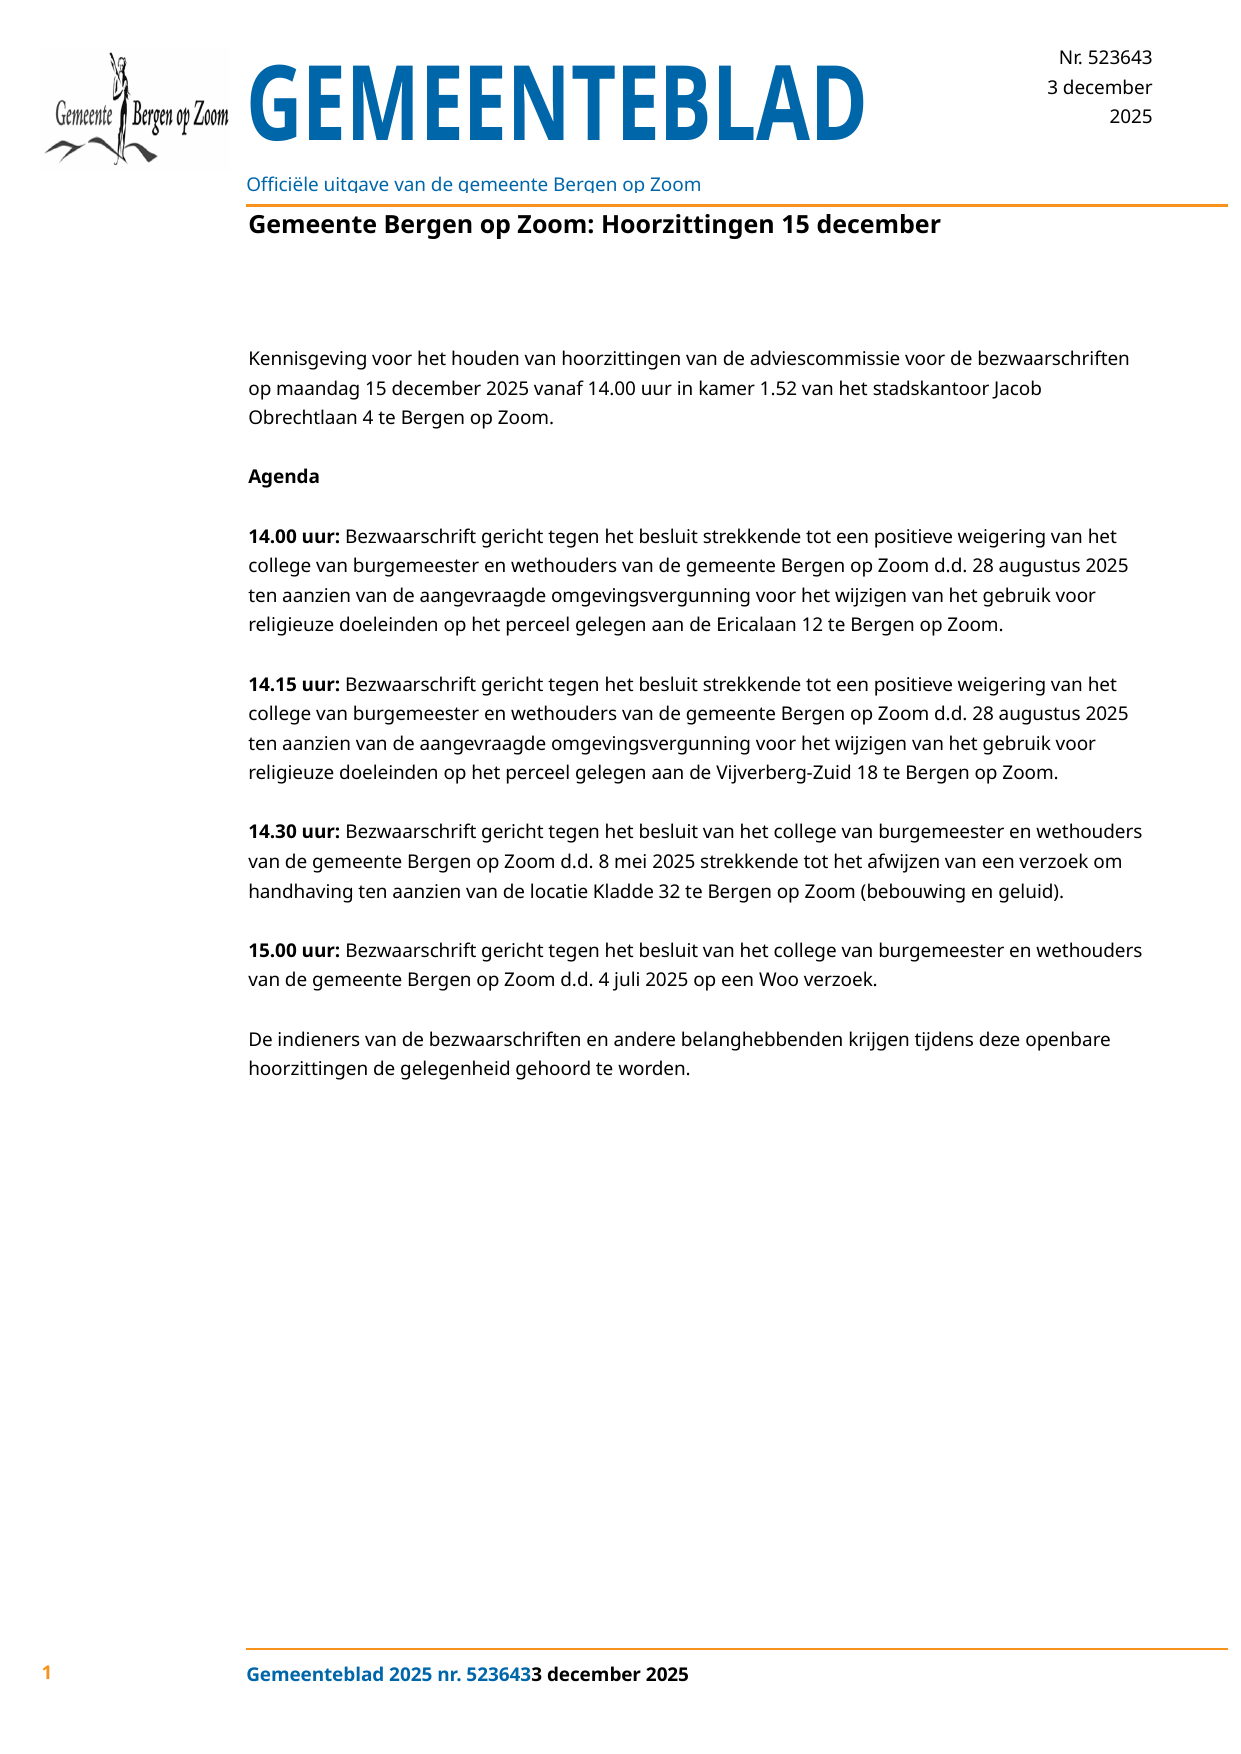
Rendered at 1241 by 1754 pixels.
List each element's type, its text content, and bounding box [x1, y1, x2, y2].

text 15.00 uur: Bezwaarschrift gericht tegen het besluit van het college van burgemeester en wethouders van de gemeente Bergen op Zoom d.d. 4 juli 2025 op een Woo verzoek. [248, 937, 1152, 992]
text Agenda [248, 464, 1152, 489]
text Kennisgeving voor het houden van hoorzittingen van de adviescommissie voor de bezwaarschriften op maandag 15 december 2025 vanaf 14.00 uur in kamer 1.52 van het stadskantoor Jacob Obrechtlaan 4 te Bergen op Zoom. [248, 345, 1152, 430]
text 14.00 uur: Bezwaarschrift gericht tegen het besluit strekkende tot een positieve weigering van het college van burgemeester en wethouders van de gemeente Bergen op Zoom d.d. 28 augustus 2025 ten aanzien van de aangevraagde omgevingsvergunning voor het wijzigen van het gebruik voor religieuze doeleinden op het perceel gelegen aan de Ericalaan 12 te Bergen op Zoom. [248, 523, 1152, 637]
text Gemeente Bergen op Zoom: Hoorzittingen 15 december [248, 207, 1152, 241]
text De indieners van de bezwaarschriften en andere belanghebbenden krijgen tijdens deze openbare hoorzittingen de gelegenheid gehoord te worden. [248, 1026, 1152, 1081]
text 14.30 uur: Bezwaarschrift gericht tegen het besluit van het college van burgemeester en wethouders van de gemeente Bergen op Zoom d.d. 8 mei 2025 strekkende tot het afwijzen van een verzoek om handhaving ten aanzien van de locatie Kladde 32 te Bergen op Zoom (bebouwing en geluid). [248, 819, 1152, 903]
picture [41, 47, 231, 172]
text 14.15 uur: Bezwaarschrift gericht tegen het besluit strekkende tot een positieve weigering van het college van burgemeester en wethouders van de gemeente Bergen op Zoom d.d. 28 augustus 2025 ten aanzien van de aangevraagde omgevingsvergunning voor het wijzigen van het gebruik voor religieuze doeleinden op het perceel gelegen aan de Vijverberg-Zuid 18 te Bergen op Zoom. [248, 671, 1152, 785]
